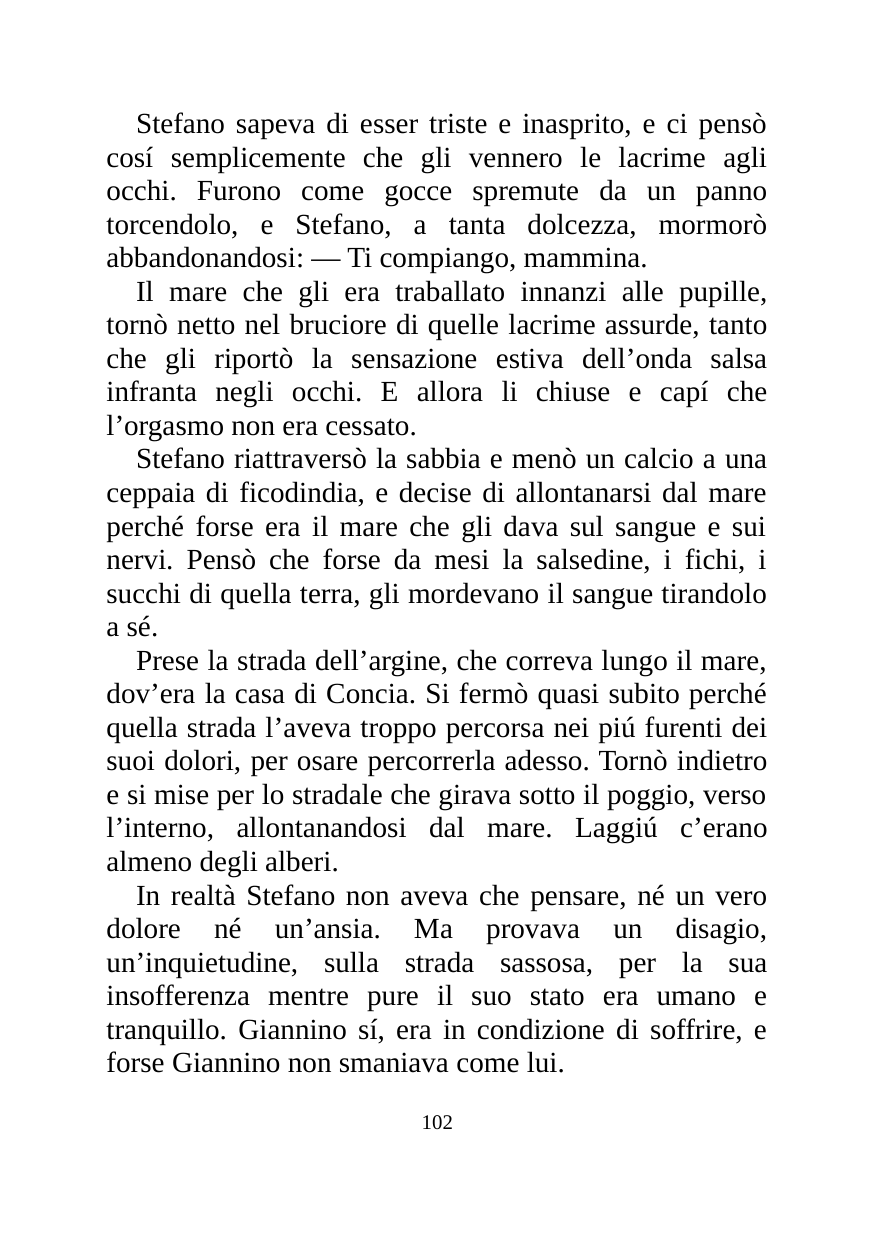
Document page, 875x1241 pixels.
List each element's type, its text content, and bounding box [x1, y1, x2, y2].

text Il mare che gli era traballato innanzi alle pupille, tornò netto nel bruciore di quelle lacrime assurde, tanto che gli riportò la sensazione estiva dell’onda salsa infranta negli occhi. E allora li chiuse e capí che l’orgasmo non era cessato. [106, 274, 768, 442]
text Stefano riattraversò la sabbia e menò un calcio a una ceppaia di ficodindia, e decise di allontanarsi dal mare perché forse era il mare che gli dava sul sangue e sui nervi. Pensò che forse da mesi la salsedine, i fichi, i succhi di quella terra, gli mordevano il sangue tirandolo a sé. [106, 442, 768, 643]
text In realtà Stefano non aveva che pensare, né un vero dolore né un’ansia. Ma provava un disagio, un’inquietudine, sulla strada sassosa, per la sua insofferenza mentre pure il suo stato era umano e tranquillo. Giannino sí, era in condizione di soffrire, e forse Giannino non smaniava come lui. [106, 878, 768, 1079]
text Prese la strada dell’argine, che correva lungo il mare, dov’era la casa di Concia. Si fermò quasi subito perché quella strada l’aveva troppo percorsa nei piú furenti dei suoi dolori, per osare percorrerla adesso. Tornò indietro e si mise per lo stradale che girava sotto il poggio, verso l’interno, allontanandosi dal mare. Laggiú c’erano almeno degli alberi. [106, 643, 768, 878]
text Stefano sapeva di esser triste e inasprito, e ci pensò cosí semplicemente che gli vennero le lacrime agli occhi. Furono come gocce spremute da un panno torcendolo, e Stefano, a tanta dolcezza, mormorò abbandonandosi: — Ti compiango, mammina. [106, 106, 768, 274]
